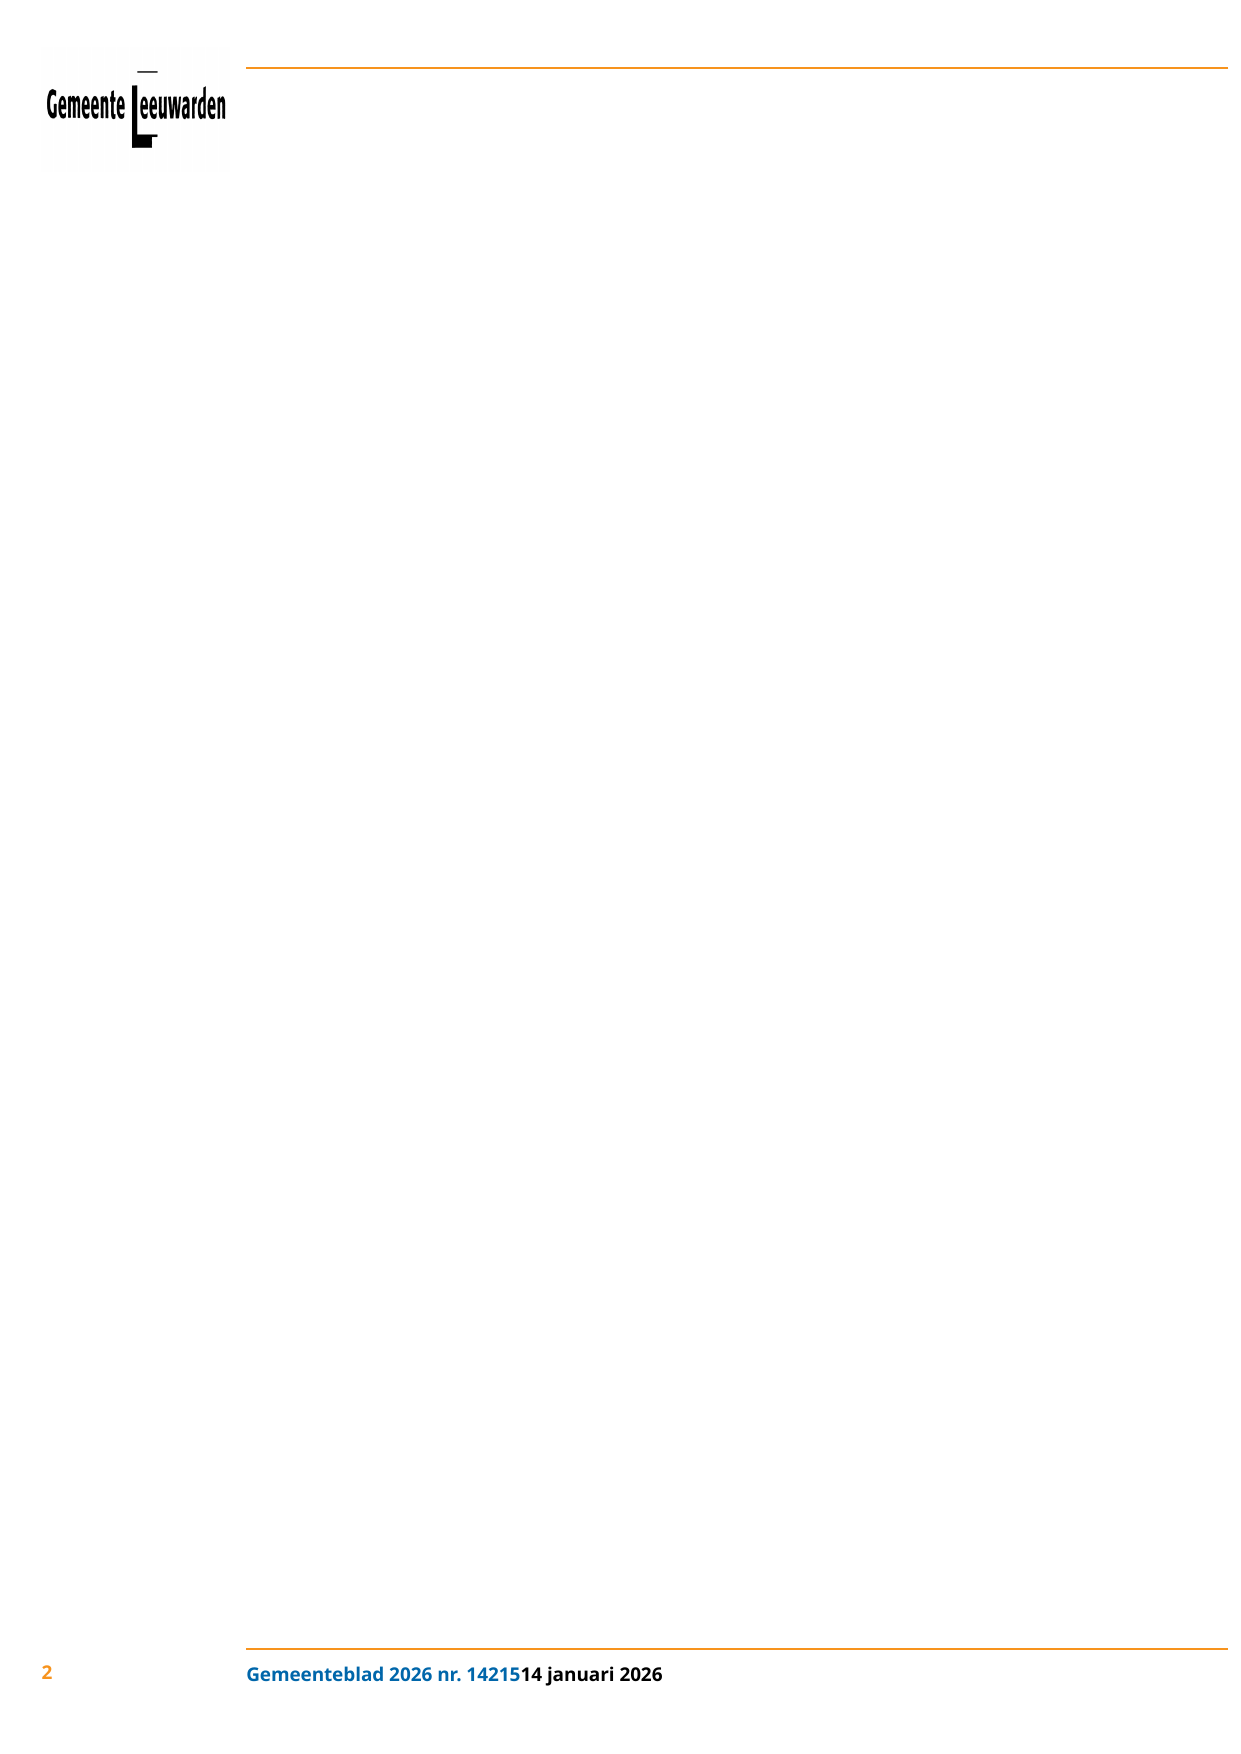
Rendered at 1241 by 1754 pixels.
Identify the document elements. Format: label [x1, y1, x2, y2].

picture [41, 47, 231, 172]
